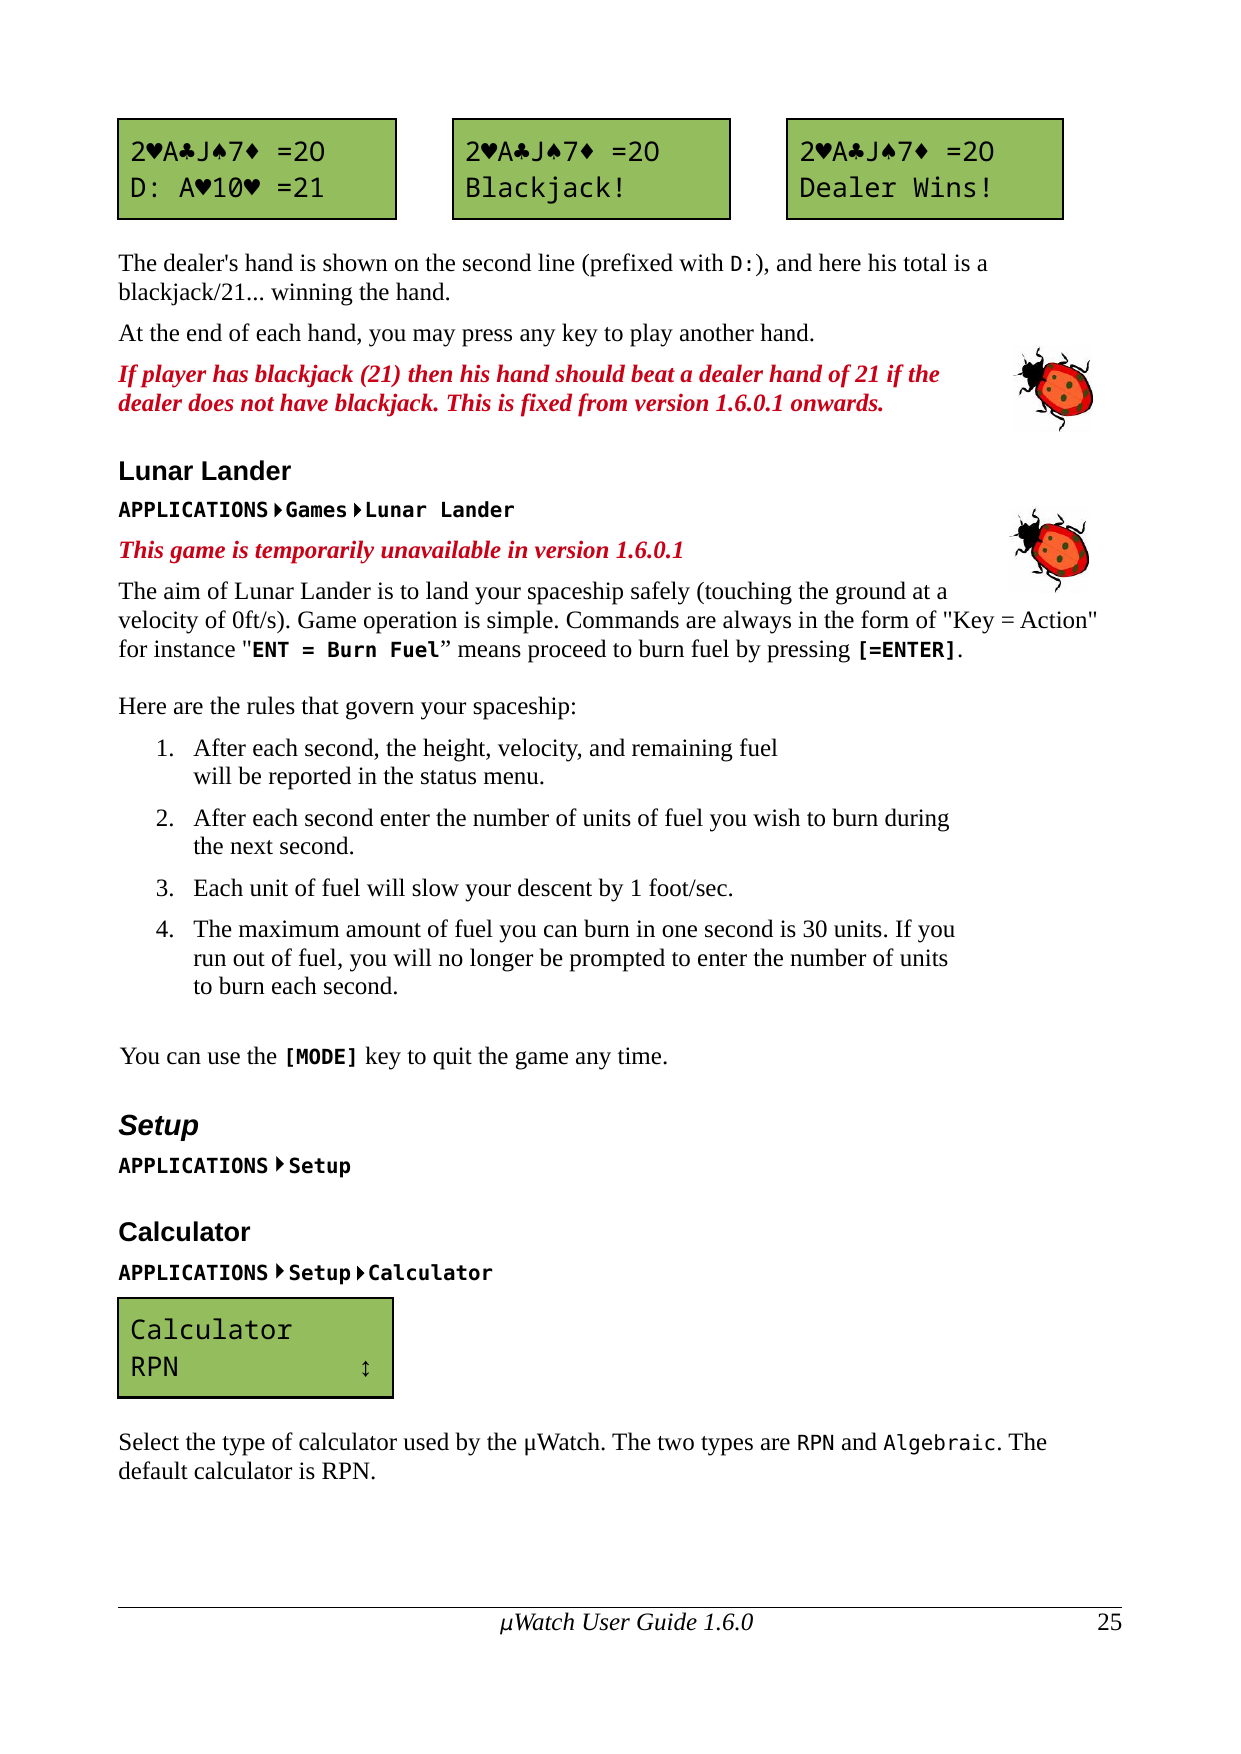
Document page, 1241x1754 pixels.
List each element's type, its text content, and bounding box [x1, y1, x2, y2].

subtitle Lunar Lander [118, 454, 1122, 486]
picture [1008, 506, 1090, 593]
subtitle Setup [118, 1108, 1122, 1141]
text The aim of Lunar Lander is to land your spaceship safely (touching the ground at a velocity of 0ft/s). Game operation is simple. Commands are always in the form of "Key = Action" for instance "ENT = Burn Fuel” means proceed to burn fuel by pressing [=ENTER]. Here are the rules that govern your spaceship: [118, 576, 1122, 720]
list Each unit of fuel will slow your descent by 1 foot/sec. [156, 873, 1122, 901]
list After each second enter the number of units of fuel you wish to burn during the next second. [156, 803, 1122, 860]
subtitle Calculator [118, 1216, 1122, 1247]
table_header 2♥A♣J♠7♦ =2O Blackjack! [454, 120, 729, 217]
text Select the type of calculator used by the μWatch. The two types are RPN and Algebraic. The default calculator is RPN. [118, 1398, 1122, 1485]
text If player has blackjack (21) then his hand should beat a dealer hand of 21 if the dealer does not have blackjack. This is fixed from version 1.6.0.1 onwards. [118, 359, 1012, 417]
text APPLICATIONSGamesLunar Lander [118, 498, 1122, 523]
table_header Calculator RPN ↕ [119, 1299, 392, 1396]
table_header 2♥A♣J♠7♦ =2O D: A♥10♥ =21 [119, 120, 395, 217]
text At the end of each hand, you may press any key to play another hand. [118, 318, 1122, 347]
text APPLICATIONSSetupCalculator [118, 1260, 1122, 1284]
list The maximum amount of fuel you can burn in one second is 30 units. If you run out of fuel, you will no longer be prompted to enter the number of units to burn each second. [156, 914, 1122, 1029]
list You can use the [MODE] key to quit the game any time. [82, 1041, 1122, 1070]
text APPLICATIONSSetup [118, 1154, 1122, 1178]
list After each second, the height, velocity, and remaining fuel will be reported in the status menu. [156, 733, 1122, 790]
text This game is temporarily unavailable in version 1.6.0.1 [118, 535, 1008, 564]
table_header 2♥A♣J♠7♦ =2O Dealer Wins! [788, 120, 1062, 217]
text The dealer's hand is shown on the second line (prefixed with D:), and here his total is a blackjack/21... winning the hand. [118, 248, 1122, 306]
picture [1012, 345, 1094, 432]
